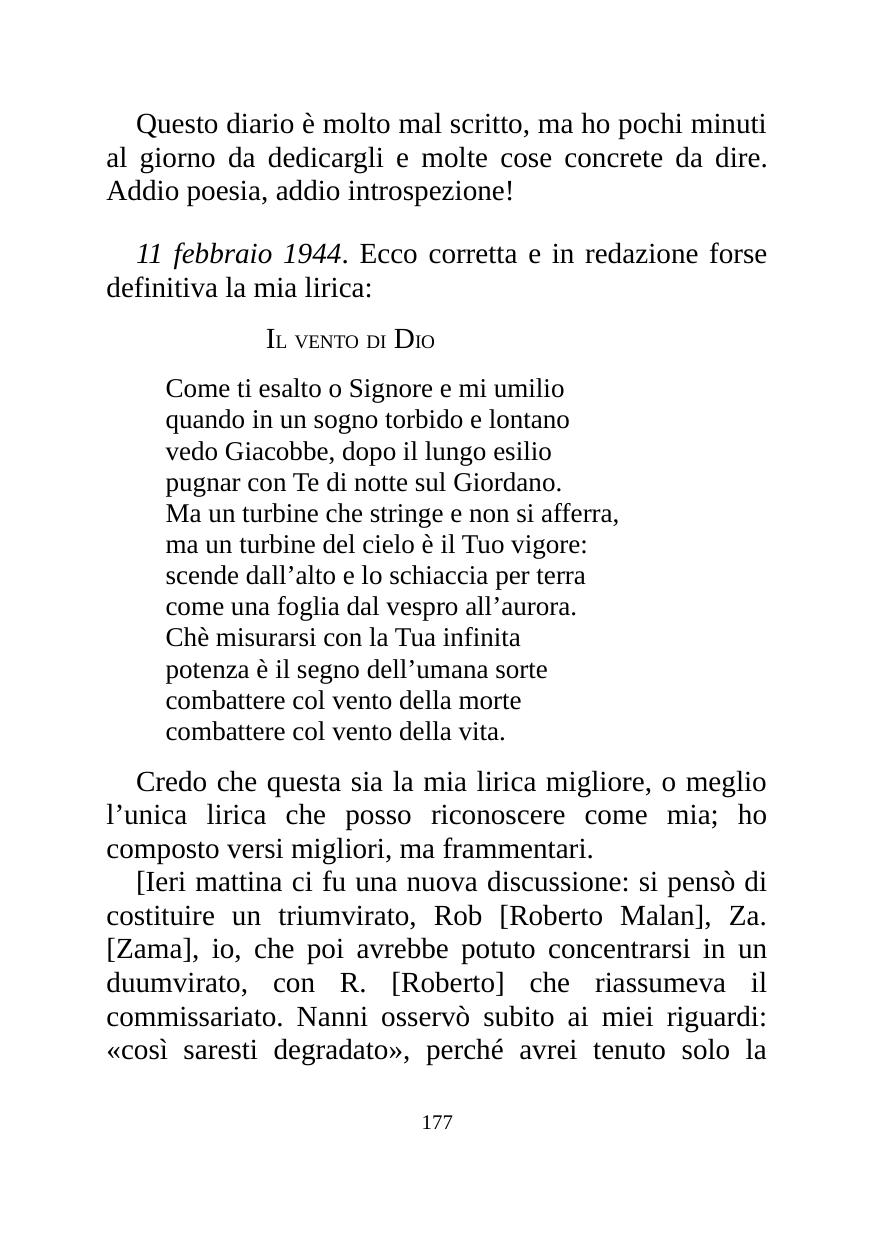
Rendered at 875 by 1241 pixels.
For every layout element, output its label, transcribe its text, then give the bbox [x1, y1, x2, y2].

text 11 febbraio 1944. Ecco corretta e in redazione forse definitiva la mia lirica: [106, 236, 768, 303]
text Credo che questa sia la mia lirica migliore, o meglio l’unica lirica che posso riconoscere come mia; ho composto versi migliori, ma frammentari. [106, 764, 768, 864]
text [Ieri mattina ci fu una nuova discussione: si pensò di costituire un triumvirato, Rob [Roberto Malan], Za. [Zama], io, che poi avrebbe potuto concentrarsi in un duumvirato, con R. [Roberto] che riassumeva il commissariato. Nanni osservò subito ai miei riguardi: «così saresti degradato», perché avrei tenuto solo la [106, 864, 768, 1066]
text Questo diario è molto mal scritto, ma ho pochi minuti al giorno da dedicargli e molte cose concrete da dire. Addio poesia, addio introspezione! [106, 106, 768, 207]
text Come ti esalto o Signore e mi umilio quando in un sogno torbido e lontano vedo Giacobbe, dopo il lungo esilio pugnar con Te di notte sul Giordano. Ma un turbine che stringe e non si afferra, ma un turbine del cielo è il Tuo vigore: scende dall’alto e lo schiaccia per terra come una foglia dal vespro all’aurora. Chè misurarsi con la Tua infinita potenza è il segno dell’umana sorte combattere col vento della morte combattere col vento della vita. [165, 372, 768, 746]
text Il vento di Dio [236, 321, 768, 355]
